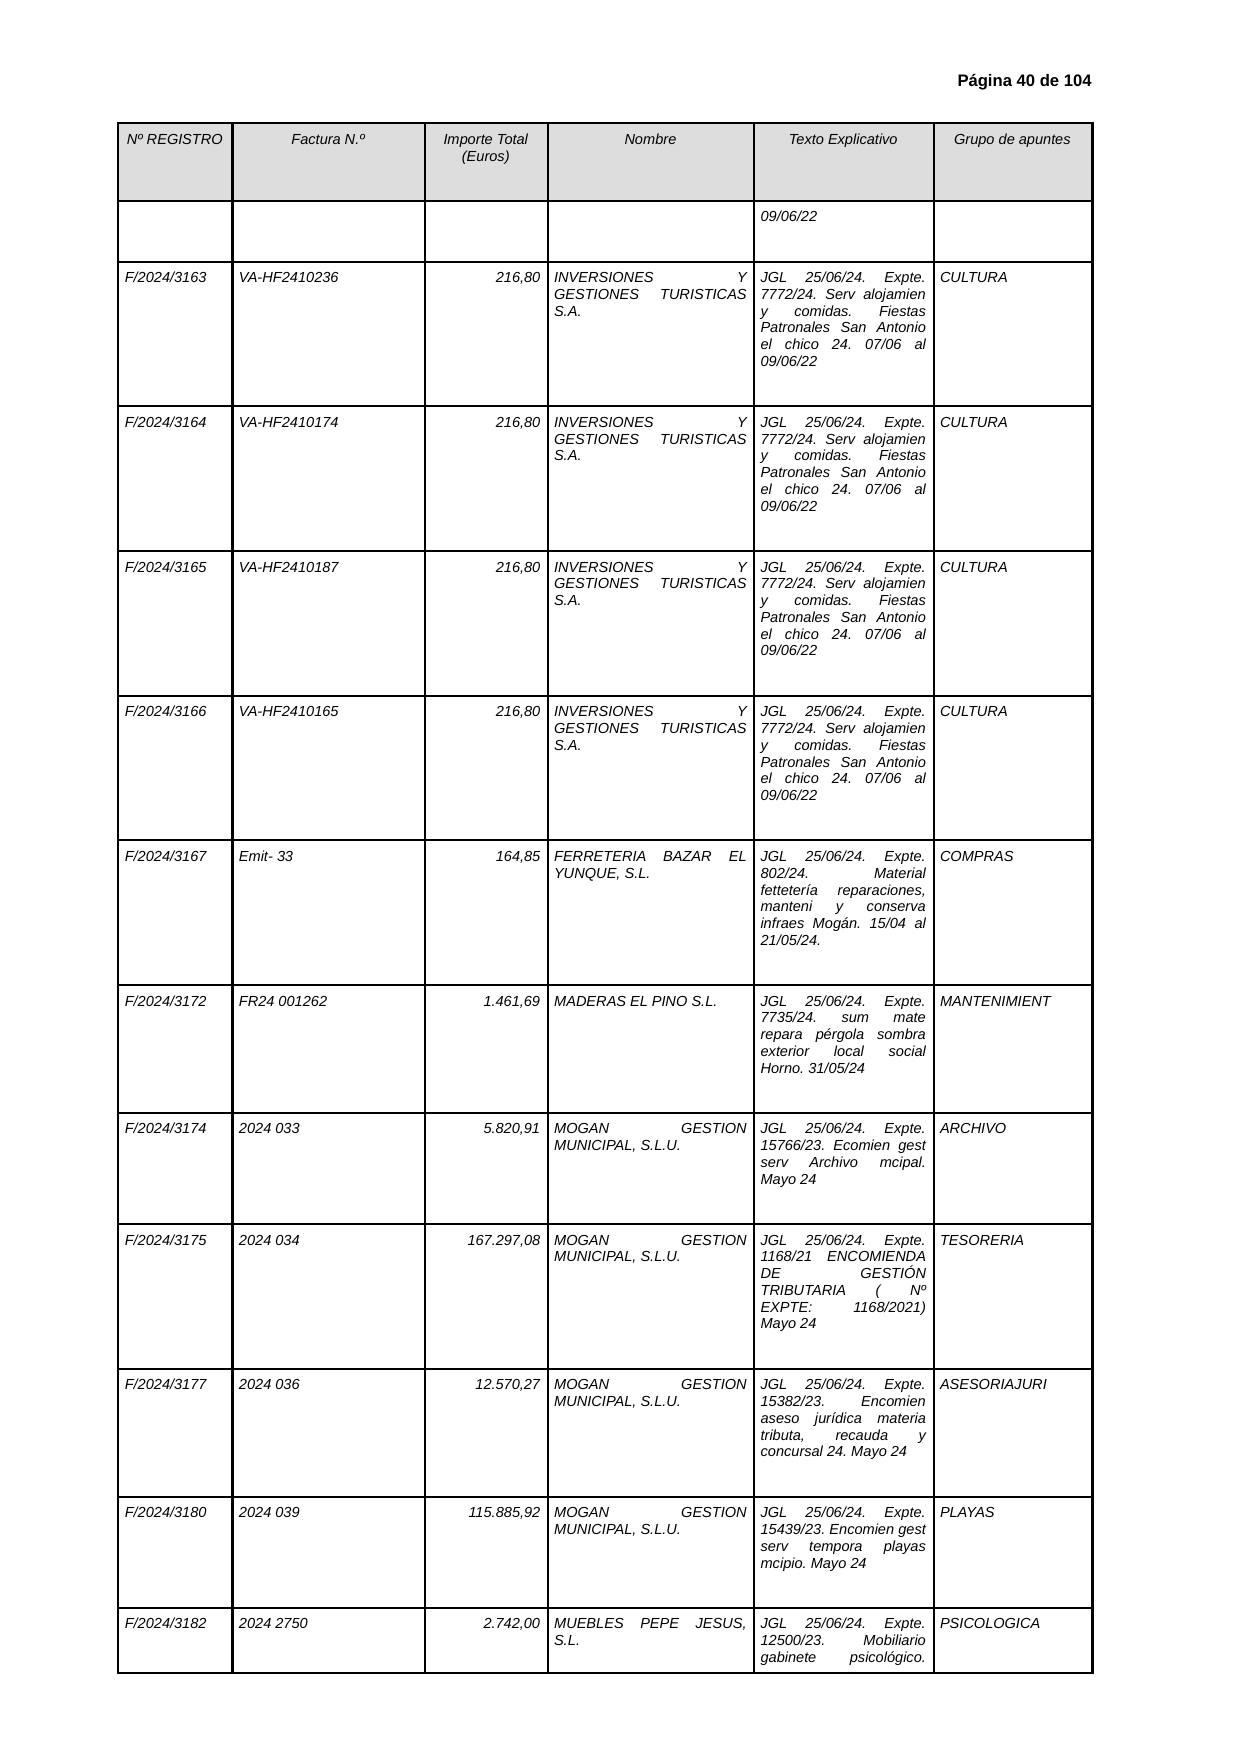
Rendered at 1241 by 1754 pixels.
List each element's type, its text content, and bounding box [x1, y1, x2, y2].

table_cell F/2024/3163 [119, 263, 231, 405]
table_cell VA-HF2410236 [234, 263, 424, 405]
table_header Factura N.º [234, 124, 424, 200]
table_cell F/2024/3164 [119, 407, 231, 550]
table_cell INVERSIONES Y GESTIONES TURISTICAS S.A. [549, 407, 753, 550]
table_cell F/2024/3172 [119, 986, 231, 1112]
table_cell [549, 202, 753, 261]
table_cell Emit- 33 [234, 841, 424, 984]
table_cell VA-HF2410174 [234, 407, 424, 550]
table_cell 2024 036 [234, 1370, 424, 1496]
table_cell 167.297,08 [426, 1225, 547, 1368]
table_cell MUEBLES PEPE JESUS, S.L. [549, 1609, 753, 1672]
table_cell JGL 25/06/24. Expte. 802/24. Material fettetería reparaciones, manteni y conserva infraes Mogán. 15/04 al 21/05/24. [755, 841, 933, 984]
table_cell 216,80 [426, 263, 547, 405]
table_cell MOGAN GESTION MUNICIPAL, S.L.U. [549, 1498, 753, 1607]
table_cell F/2024/3180 [119, 1498, 231, 1607]
table_cell 1.461,69 [426, 986, 547, 1112]
table_cell MOGAN GESTION MUNICIPAL, S.L.U. [549, 1225, 753, 1368]
table_cell FR24 001262 [234, 986, 424, 1112]
table_header Importe Total (Euros) [426, 124, 547, 200]
table_cell CULTURA [935, 697, 1091, 839]
table_cell 216,80 [426, 407, 547, 550]
table_cell [234, 202, 424, 261]
table_cell JGL 25/06/24. Expte. 15439/23. Encomien gest serv tempora playas mcipio. Mayo 24 [755, 1498, 933, 1607]
table_cell 2024 033 [234, 1114, 424, 1223]
table_cell PSICOLOGICA [935, 1609, 1091, 1672]
table_cell 2024 2750 [234, 1609, 424, 1672]
table_cell F/2024/3182 [119, 1609, 231, 1672]
table_cell CULTURA [935, 552, 1091, 694]
table_cell MADERAS EL PINO S.L. [549, 986, 753, 1112]
table_cell MANTENIMIENT [935, 986, 1091, 1112]
table_header Nombre [549, 124, 753, 200]
table_header Texto Explicativo [755, 124, 933, 200]
table_cell F/2024/3167 [119, 841, 231, 984]
table_cell JGL 25/06/24. Expte. 7772/24. Serv alojamien y comidas. Fiestas Patronales San Antonio el chico 24. 07/06 al 09/06/22 [755, 263, 933, 405]
table_cell MOGAN GESTION MUNICIPAL, S.L.U. [549, 1370, 753, 1496]
table_cell INVERSIONES Y GESTIONES TURISTICAS S.A. [549, 263, 753, 405]
table_cell JGL 25/06/24. Expte. 12500/23. Mobiliario gabinete psicológico. [755, 1609, 933, 1672]
table_cell JGL 25/06/24. Expte. 1168/21 ENCOMIENDA DE GESTIÓN TRIBUTARIA ( Nº EXPTE: 1168/2021) Mayo 24 [755, 1225, 933, 1368]
table_cell ASESORIAJURI [935, 1370, 1091, 1496]
table_cell JGL 25/06/24. Expte. 15766/23. Ecomien gest serv Archivo mcipal. Mayo 24 [755, 1114, 933, 1223]
table_cell JGL 25/06/24. Expte. 7772/24. Serv alojamien y comidas. Fiestas Patronales San Antonio el chico 24. 07/06 al 09/06/22 [755, 552, 933, 694]
table_cell CULTURA [935, 263, 1091, 405]
table_cell 2.742,00 [426, 1609, 547, 1672]
table_cell JGL 25/06/24. Expte. 15382/23. Encomien aseso jurídica materia tributa, recauda y concursal 24. Mayo 24 [755, 1370, 933, 1496]
table_cell 115.885,92 [426, 1498, 547, 1607]
table_cell F/2024/3175 [119, 1225, 231, 1368]
table_cell FERRETERIA BAZAR EL YUNQUE, S.L. [549, 841, 753, 984]
table_cell COMPRAS [935, 841, 1091, 984]
table_cell INVERSIONES Y GESTIONES TURISTICAS S.A. [549, 552, 753, 694]
table_cell 09/06/22 [755, 202, 933, 261]
table_cell F/2024/3174 [119, 1114, 231, 1223]
table_cell JGL 25/06/24. Expte. 7772/24. Serv alojamien y comidas. Fiestas Patronales San Antonio el chico 24. 07/06 al 09/06/22 [755, 697, 933, 839]
table_cell INVERSIONES Y GESTIONES TURISTICAS S.A. [549, 697, 753, 839]
table_cell 5.820,91 [426, 1114, 547, 1223]
table_cell 2024 039 [234, 1498, 424, 1607]
table_cell [935, 202, 1091, 261]
table_cell MOGAN GESTION MUNICIPAL, S.L.U. [549, 1114, 753, 1223]
table_cell TESORERIA [935, 1225, 1091, 1368]
table_cell 12.570,27 [426, 1370, 547, 1496]
table_cell VA-HF2410165 [234, 697, 424, 839]
table_cell 2024 034 [234, 1225, 424, 1368]
table_header Grupo de apuntes [935, 124, 1091, 200]
table_cell ARCHIVO [935, 1114, 1091, 1223]
table_cell VA-HF2410187 [234, 552, 424, 694]
table_cell 216,80 [426, 697, 547, 839]
table_cell 164,85 [426, 841, 547, 984]
table_cell F/2024/3177 [119, 1370, 231, 1496]
table_cell [426, 202, 547, 261]
table_cell JGL 25/06/24. Expte. 7772/24. Serv alojamien y comidas. Fiestas Patronales San Antonio el chico 24. 07/06 al 09/06/22 [755, 407, 933, 550]
table_cell 216,80 [426, 552, 547, 694]
table_cell F/2024/3165 [119, 552, 231, 694]
table_cell F/2024/3166 [119, 697, 231, 839]
table_cell CULTURA [935, 407, 1091, 550]
table_header Nº REGISTRO [119, 124, 231, 200]
table_cell JGL 25/06/24. Expte. 7735/24. sum mate repara pérgola sombra exterior local social Horno. 31/05/24 [755, 986, 933, 1112]
table_cell [119, 202, 231, 261]
table_cell PLAYAS [935, 1498, 1091, 1607]
